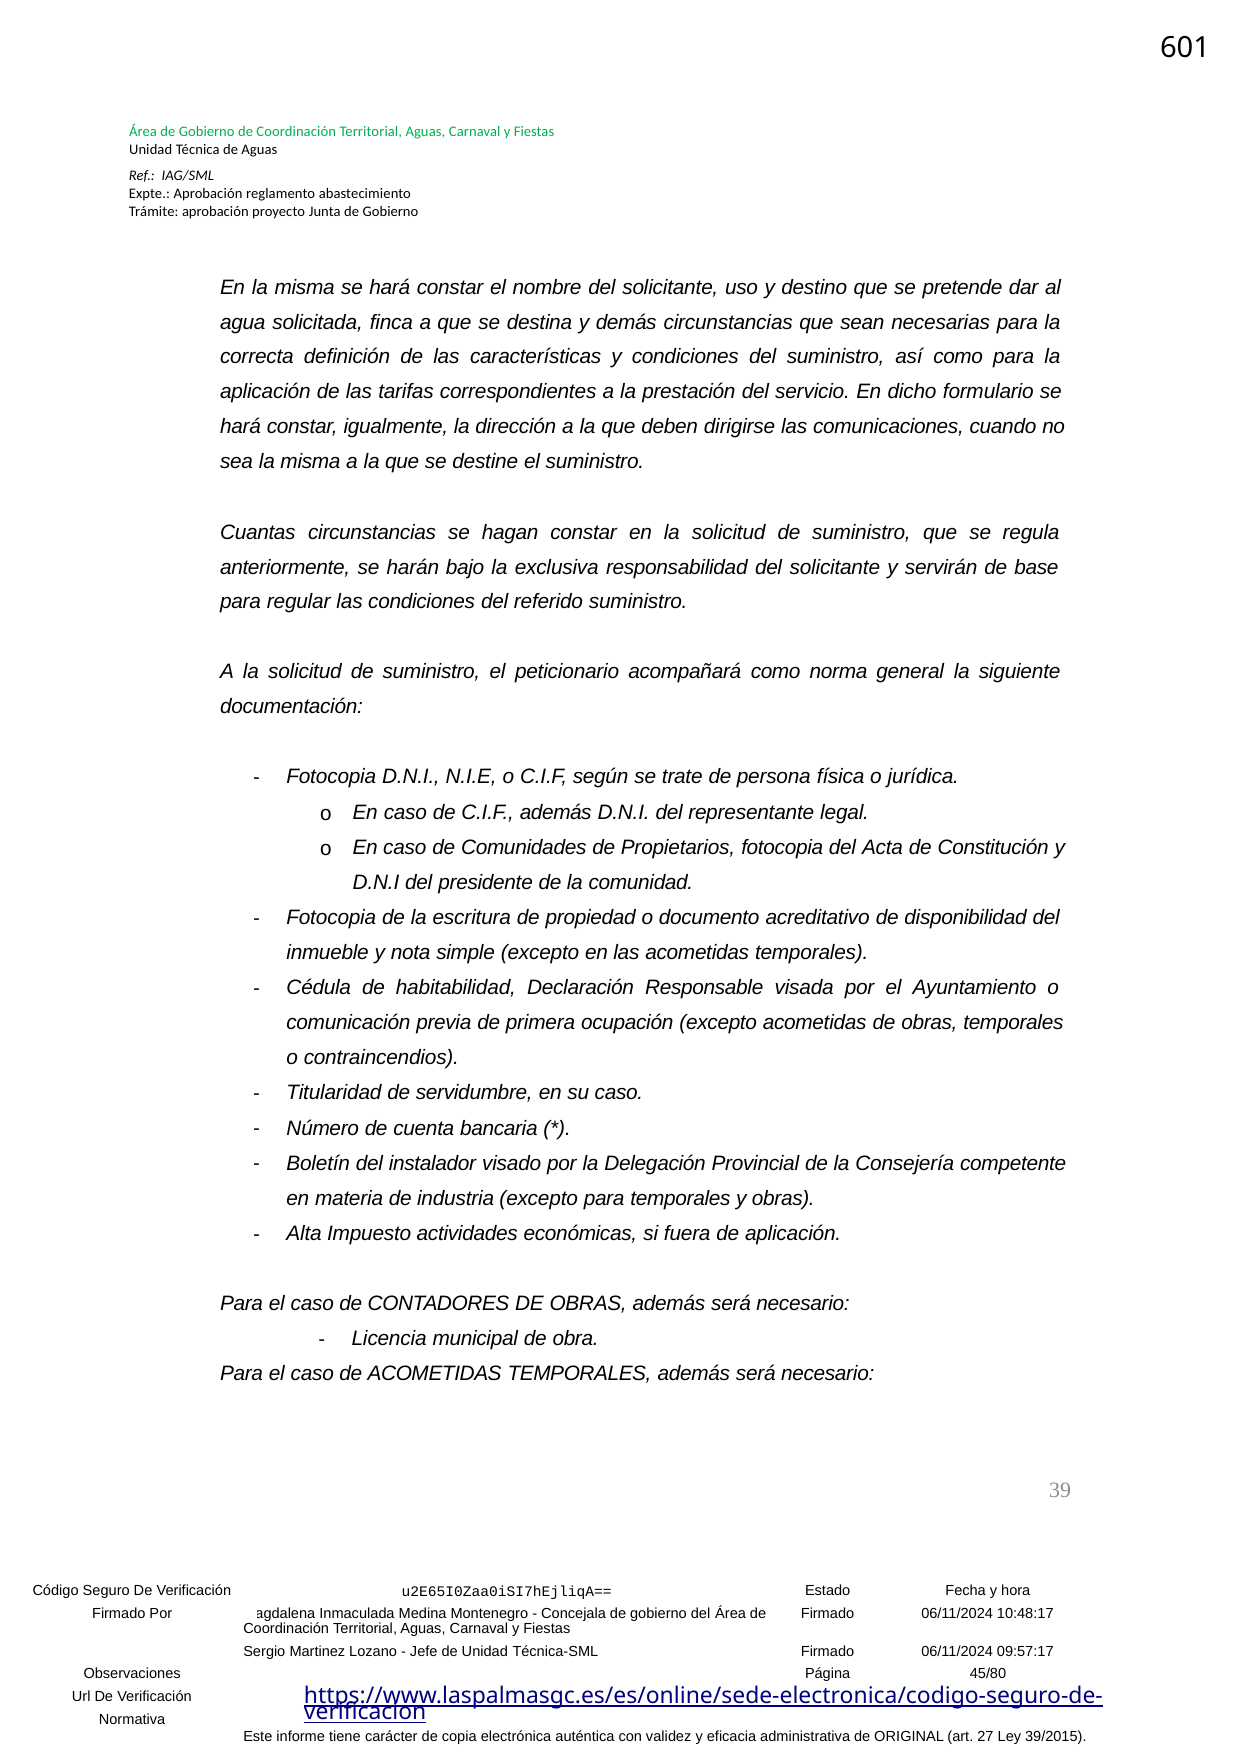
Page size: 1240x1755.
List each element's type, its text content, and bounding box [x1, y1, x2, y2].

text Firmado [801, 1643, 876, 1659]
text En caso de C.I.F., además D.N.I. del representante legal. [352, 801, 1081, 824]
text Fotocopia D.N.I., N.I.E, o C.I.F, según se trate de persona física o jurídica. [286, 766, 979, 788]
text correcta definición de las características y condiciones del suministro, así como para la [220, 346, 1081, 368]
text https://www.laspalmasgc.es/es/online/sede-electronica/codigo-seguro-de-verificacion [304, 1690, 1113, 1723]
text En caso de Comunidades de Propietarios, fotocopia del Acta de Constitución y [352, 836, 1081, 859]
text Trámite: aprobación proyecto Junta de Gobierno [129, 202, 446, 219]
text Fotocopia de la escritura de propiedad o documento acreditativo de disponibilidad del [286, 906, 1081, 929]
text Cuantas circunstancias se hagan constar en la solicitud de suministro, que se regula [220, 521, 1081, 544]
text 3 [1049, 1478, 1060, 1502]
text Código Seguro De Verificación [32, 1583, 257, 1599]
text Normativa [99, 1712, 214, 1728]
text Para el caso de ACOMETIDAS TEMPORALES, además será necesario: [220, 1363, 897, 1385]
text aplicación de las tarifas correspondientes a la prestación del servicio. En dicho formulario se [220, 381, 1081, 403]
text Coordinación Territorial, Aguas, Carnaval y Fiestas [243, 1622, 791, 1636]
text 9 [1060, 1478, 1096, 1502]
text - [253, 1151, 284, 1176]
text - [318, 1327, 349, 1351]
text en materia de industria (excepto para temporales y obras). [286, 1187, 1081, 1210]
text Alta Impuesto actividades económicas, si fuera de aplicación. [286, 1222, 1081, 1245]
text Unidad Técnica de Aguas [129, 140, 581, 158]
text - [253, 1222, 284, 1246]
text anteriormente, se harán bajo la exclusiva responsabilidad del solicitante y servirán de base [220, 556, 1081, 579]
text - [253, 905, 284, 930]
text inmueble y nota simple (excepto en las acometidas temporales). [286, 941, 1081, 964]
text Expte.: Aprobación reglamento abastecimiento [129, 183, 446, 202]
text Ref.: IAG/SML [129, 165, 446, 183]
text o [319, 837, 352, 861]
text 06/11/2024 10:48:17 [921, 1606, 1077, 1622]
text Área de Gobierno de Coordinación Territorial, Aguas, Carnaval y Fiestas [129, 122, 581, 140]
text Sergio Martinez Lozano - Jefe de Unidad Técnica-SML [243, 1643, 623, 1659]
text Magdalena Inmaculada Medina Montenegro - Concejala de gobierno del Área de [257, 1606, 791, 1622]
text u2E65I0Zaa0iSI7hEjliqA== [401, 1584, 636, 1600]
text Número de cuenta bancaria (*). [286, 1117, 594, 1139]
text hará constar, igualmente, la dirección a la que deben dirigirse las comunicaciones, cuando no [220, 416, 1081, 438]
text 45/80 [969, 1666, 1077, 1682]
text - [253, 1081, 284, 1105]
text Este informe tiene carácter de copia electrónica auténtica con validez y eficacia administrativa de ORIGINAL (art. 27 Ley 39/2015). [243, 1728, 1113, 1744]
text 601 [1160, 31, 1233, 64]
text Url De Verificación [72, 1689, 214, 1705]
text D.N.I del presidente de la comunidad. [352, 871, 1081, 894]
text Observaciones [83, 1666, 214, 1682]
text documentación: [220, 696, 1081, 718]
text Firmado [801, 1606, 876, 1622]
text Boletín del instalador visado por la Delegación Provincial de la Consejería competente [286, 1152, 1081, 1175]
text 06/11/2024 09:57:17 [921, 1643, 1077, 1659]
text Cédula de habitabilidad, Declaración Responsable visada por el Ayuntamiento o [286, 976, 1081, 999]
text Estado [805, 1583, 872, 1599]
text para regular las condiciones del referido suministro. [220, 591, 1081, 613]
text A la solicitud de suministro, el peticionario acompañará como norma general la siguiente [220, 661, 1081, 683]
text Firmado Por [92, 1606, 257, 1622]
text Titularidad de servidumbre, en su caso. [286, 1082, 666, 1104]
text - [253, 1116, 284, 1141]
text o contraincendios). [286, 1046, 1081, 1069]
text comunicación previa de primera ocupación (excepto acometidas de obras, temporales [286, 1011, 1081, 1034]
text - [253, 976, 284, 1000]
text Para el caso de CONTADORES DE OBRAS, además será necesario: [220, 1292, 897, 1315]
text Página [805, 1666, 876, 1682]
text Fecha y hora [945, 1583, 1052, 1599]
text - [253, 765, 284, 790]
text o [319, 802, 352, 826]
text En la misma se hará constar el nombre del solicitante, uso y destino que se pretende dar al [220, 276, 1081, 299]
text sea la misma a la que se destine el suministro. [220, 451, 1081, 473]
text agua solicitada, finca a que se destina y demás circunstancias que sean necesarias para la [220, 311, 1081, 334]
text Licencia municipal de obra. [351, 1327, 897, 1350]
